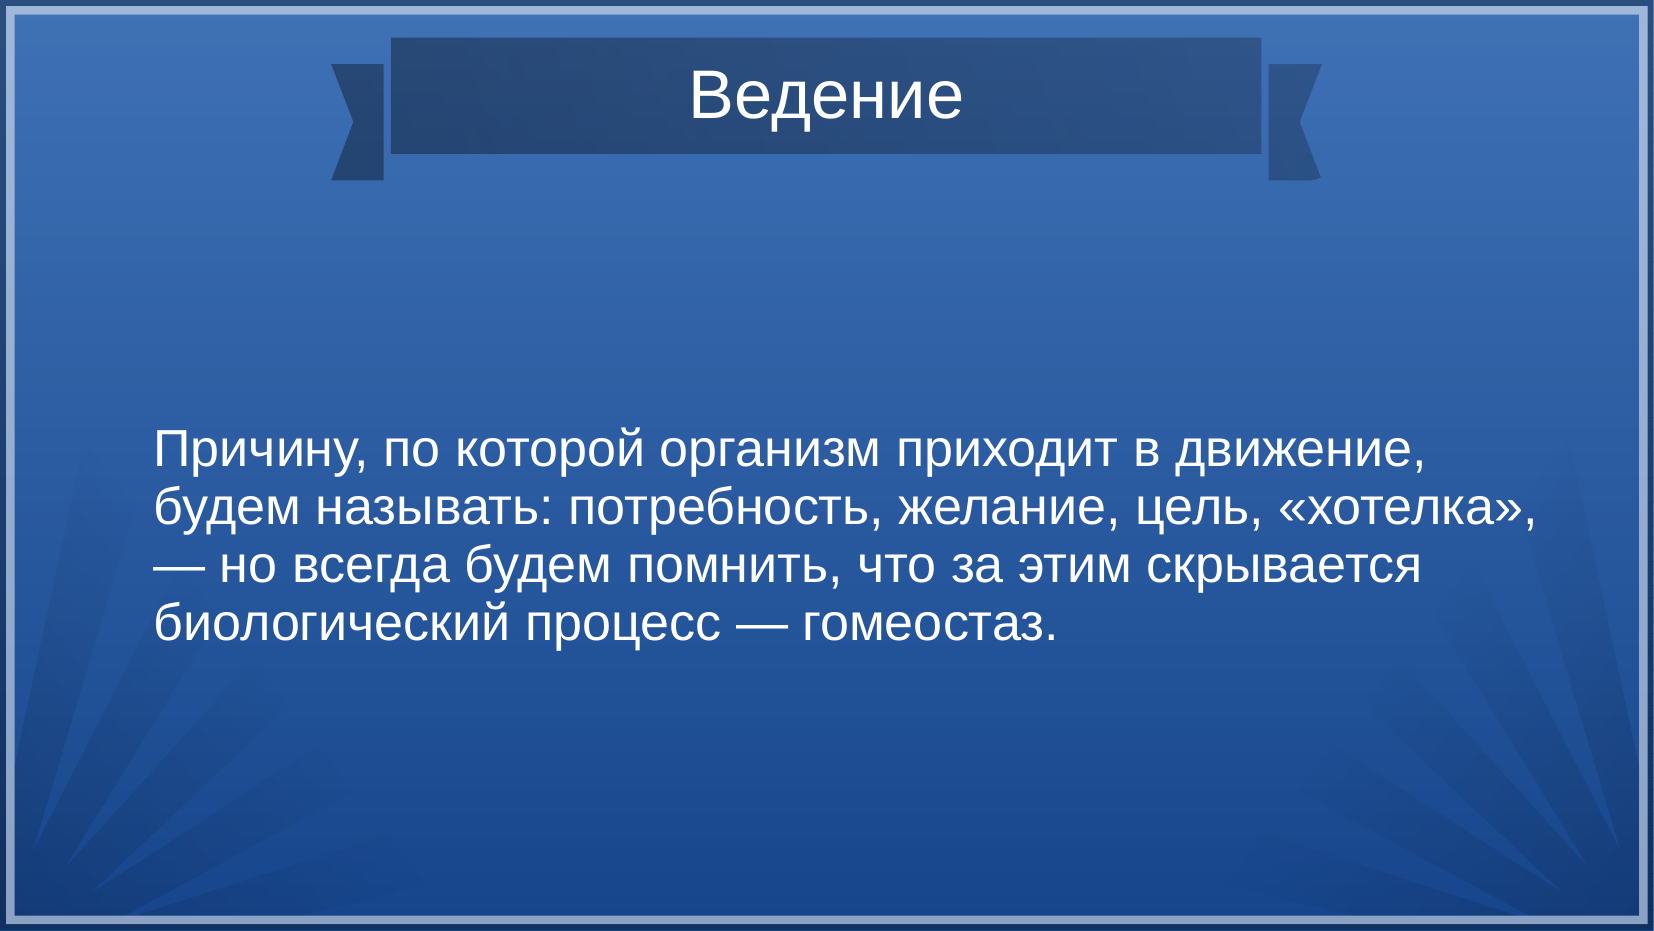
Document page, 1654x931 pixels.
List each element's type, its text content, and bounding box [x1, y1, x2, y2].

list Причину, по которой организм приходит в движение, будем называть: потребность, желание, цель, «хотелка», — но всегда будем помнить, что за этим скрывается биологический процесс — гомеостаз. [82, 224, 1571, 848]
title Ведение [389, 35, 1264, 154]
